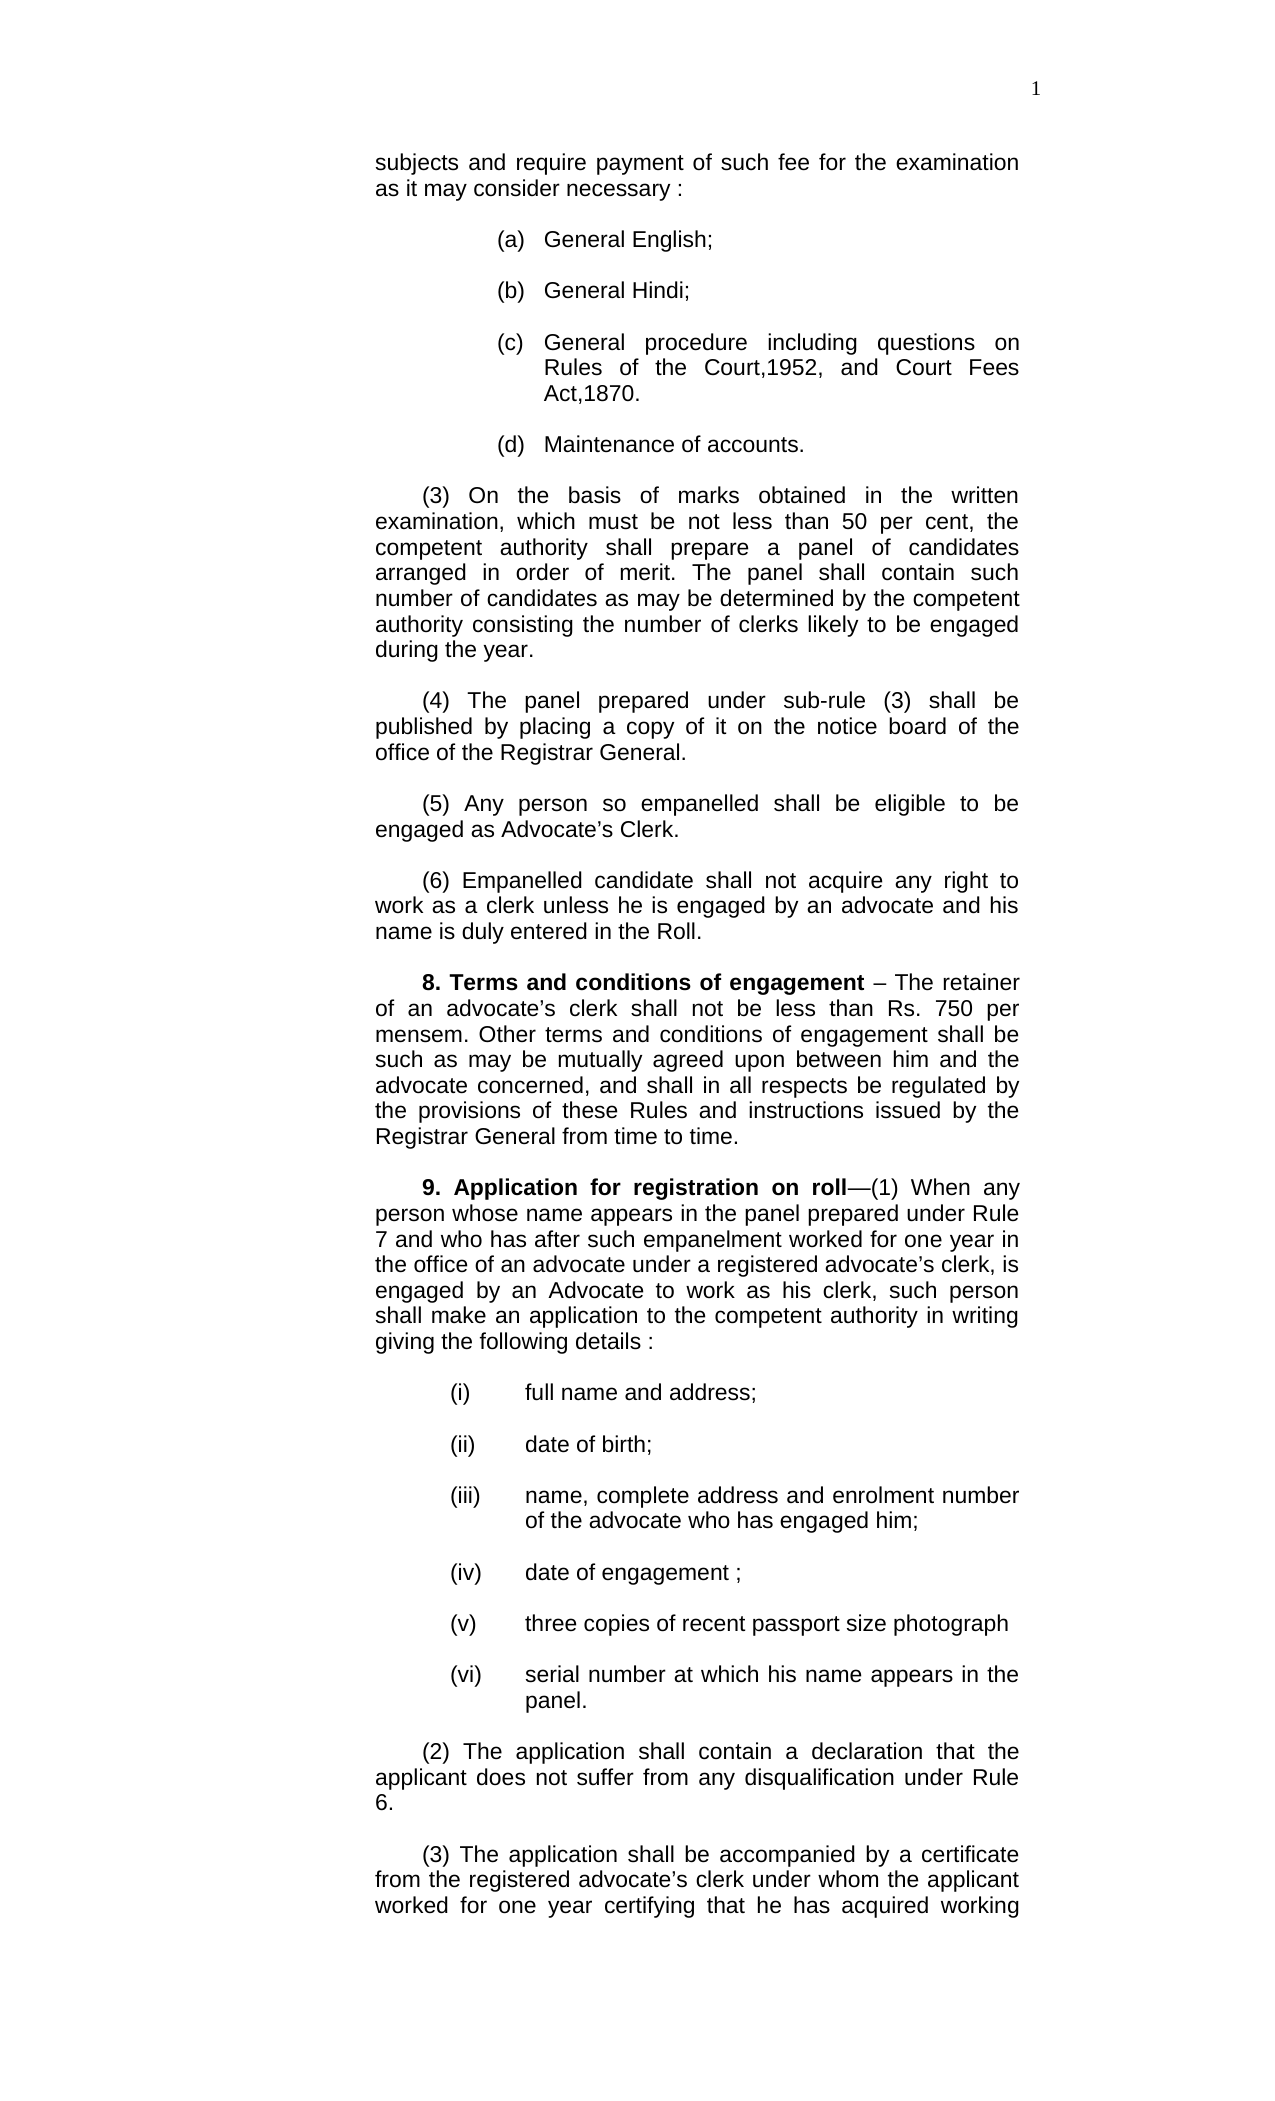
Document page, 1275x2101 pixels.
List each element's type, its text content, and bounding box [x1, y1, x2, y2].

text (vi) serial number at which his name appears in the panel. [450, 1662, 1020, 1713]
text (6) Empanelled candidate shall not acquire any right to work as a clerk unless he is engaged by an advocate and his name is duly entered in the Roll. [375, 867, 1020, 944]
text (a) General English; [497, 227, 1020, 252]
text (5) Any person so empanelled shall be eligible to be engaged as Advocate’s Clerk. [375, 791, 1020, 842]
text (3) The application shall be accompanied by a certificate from the registered advocate’s clerk under whom the applicant worked for one year certifying that he has acquired working [375, 1841, 1020, 1918]
text (2) The application shall contain a declaration that the applicant does not suffer from any disqualification under Rule 6. [375, 1739, 1020, 1816]
text (v) three copies of recent passport size photograph [450, 1611, 1020, 1636]
text 9. Application for registration on roll—(1) When any person whose name appears in the panel prepared under Rule 7 and who has after such empanelment worked for one year in the office of an advocate under a registered advocate’s clerk, is engaged by an Advocate to work as his clerk, such person shall make an application to the competent authority in writing giving the following details : [375, 1175, 1020, 1354]
text 8. Terms and conditions of engagement – The retainer of an advocate’s clerk shall not be less than Rs. 750 per mensem. Other terms and conditions of engagement shall be such as may be mutually agreed upon between him and the advocate concerned, and shall in all respects be regulated by the provisions of these Rules and instructions issued by the Registrar General from time to time. [375, 970, 1020, 1149]
text (4) The panel prepared under sub-rule (3) shall be published by placing a copy of it on the notice board of the office of the Registrar General. [375, 688, 1020, 765]
text (d) Maintenance of accounts. [497, 432, 1020, 457]
text (3) On the basis of marks obtained in the written examination, which must be not less than 50 per cent, the competent authority shall prepare a panel of candidates arranged in order of merit. The panel shall contain such number of candidates as may be determined by the competent authority consisting the number of clerks likely to be engaged during the year. [375, 483, 1020, 662]
text (ii) date of birth; [450, 1431, 1020, 1457]
text (c) General procedure including questions on Rules of the Court,1952, and Court Fees Act,1870. [497, 329, 1020, 406]
text (i) full name and address; [450, 1380, 1020, 1406]
text (b) General Hindi; [497, 278, 1020, 304]
text (iv) date of engagement ; [450, 1559, 1020, 1585]
text subjects and require payment of such fee for the examination as it may consider necessary : [375, 150, 1020, 201]
text (iii) name, complete address and enrolment number of the advocate who has engaged him; [450, 1482, 1020, 1534]
